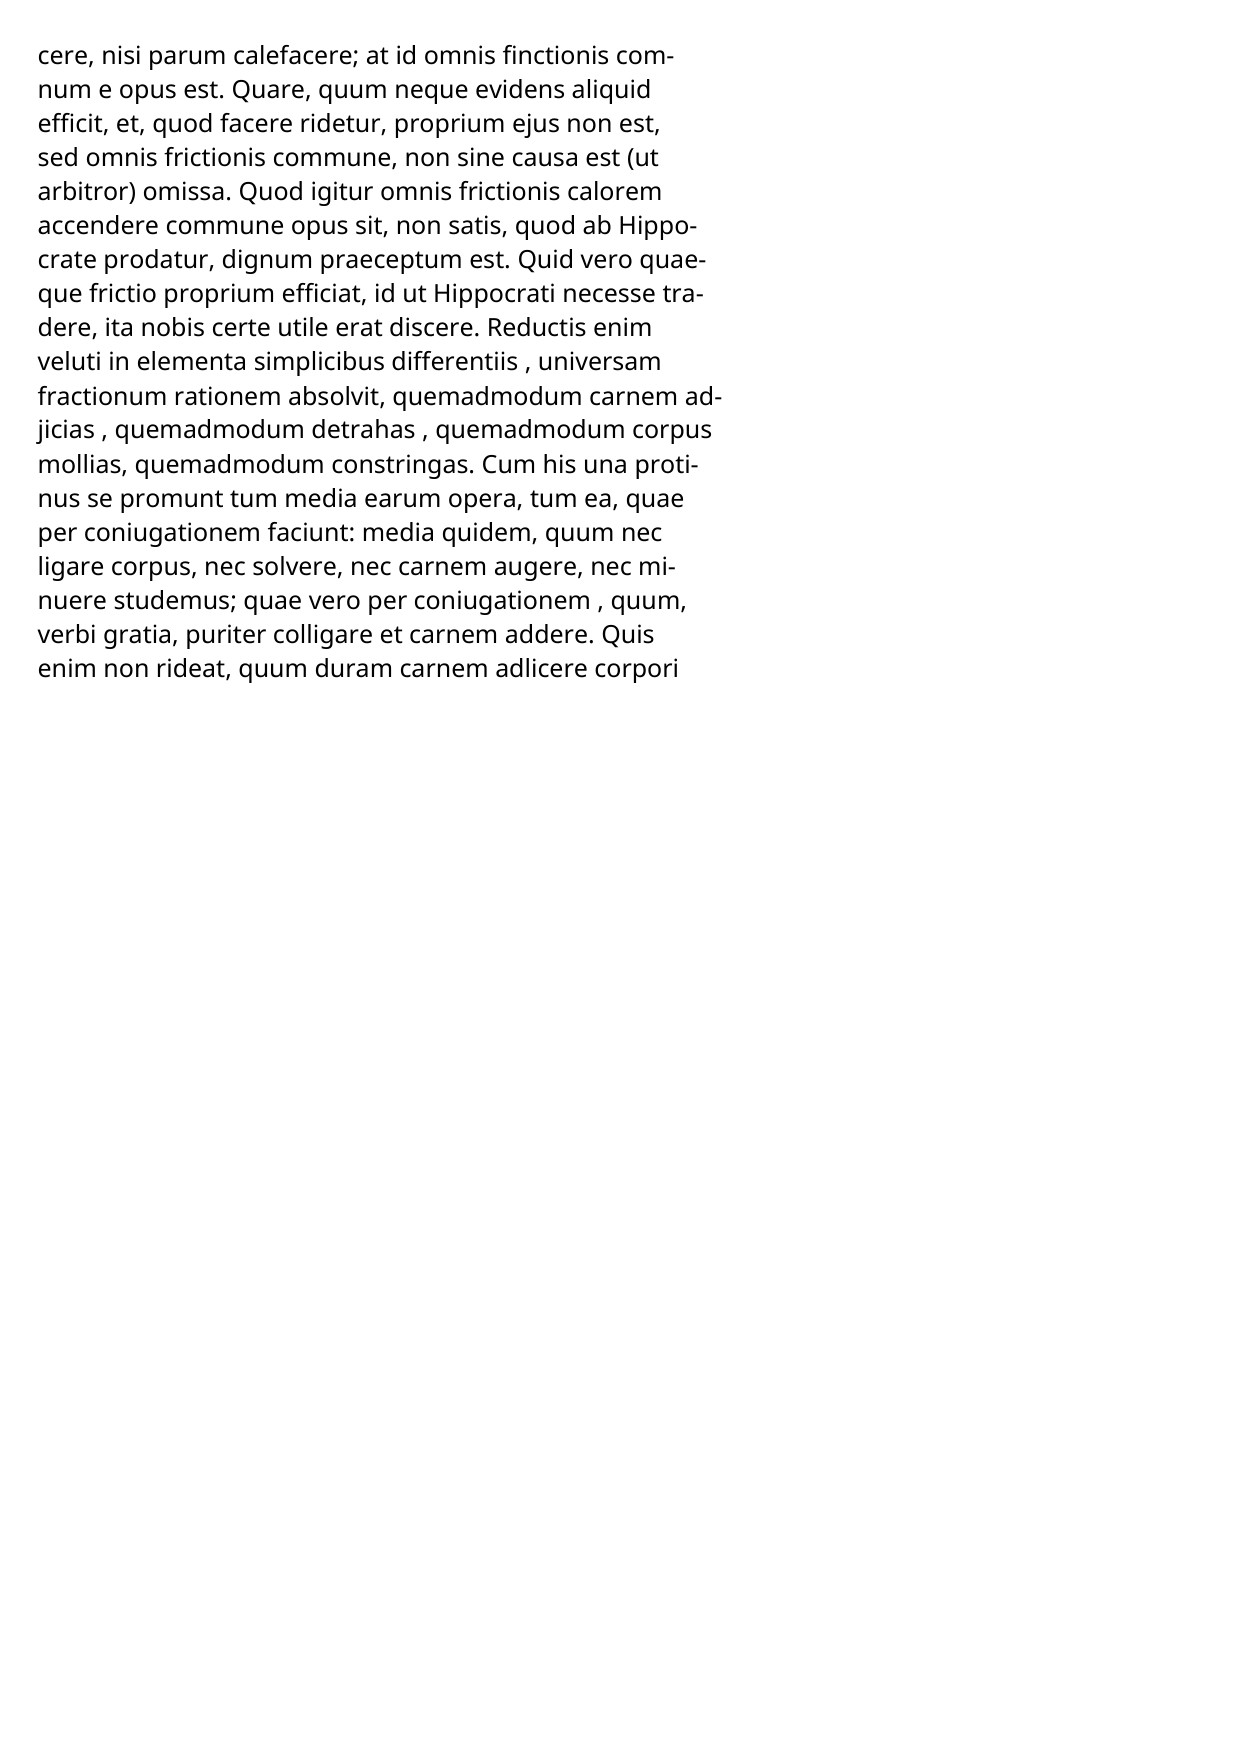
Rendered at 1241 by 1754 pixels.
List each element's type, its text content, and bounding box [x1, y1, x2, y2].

text cere, nisi parum calefacere; at id omnis finctionis com- num e opus est. Quare, quum neque evidens aliquid efficit, et, quod facere ridetur, proprium ejus non est, sed omnis frictionis commune, non sine causa est (ut arbitror) omissa. Quod igitur omnis frictionis calorem accendere commune opus sit, non satis, quod ab Hippo- crate prodatur, dignum praeceptum est. Quid vero quae- que frictio proprium efficiat, id ut Hippocrati necesse tra- dere, ita nobis certe utile erat discere. Reductis enim veluti in elementa simplicibus differentiis , universam fractionum rationem absolvit, quemadmodum carnem ad- jicias , quemadmodum detrahas , quemadmodum corpus mollias, quemadmodum constringas. Cum his una proti- nus se promunt tum media earum opera, tum ea, quae per coniugationem faciunt: media quidem, quum nec ligare corpus, nec solvere, nec carnem augere, nec mi- nuere studemus; quae vero per coniugationem , quum, verbi gratia, puriter colligare et carnem addere. Quis enim non rideat, quum duram carnem adlicere corpori [37, 37, 1203, 685]
